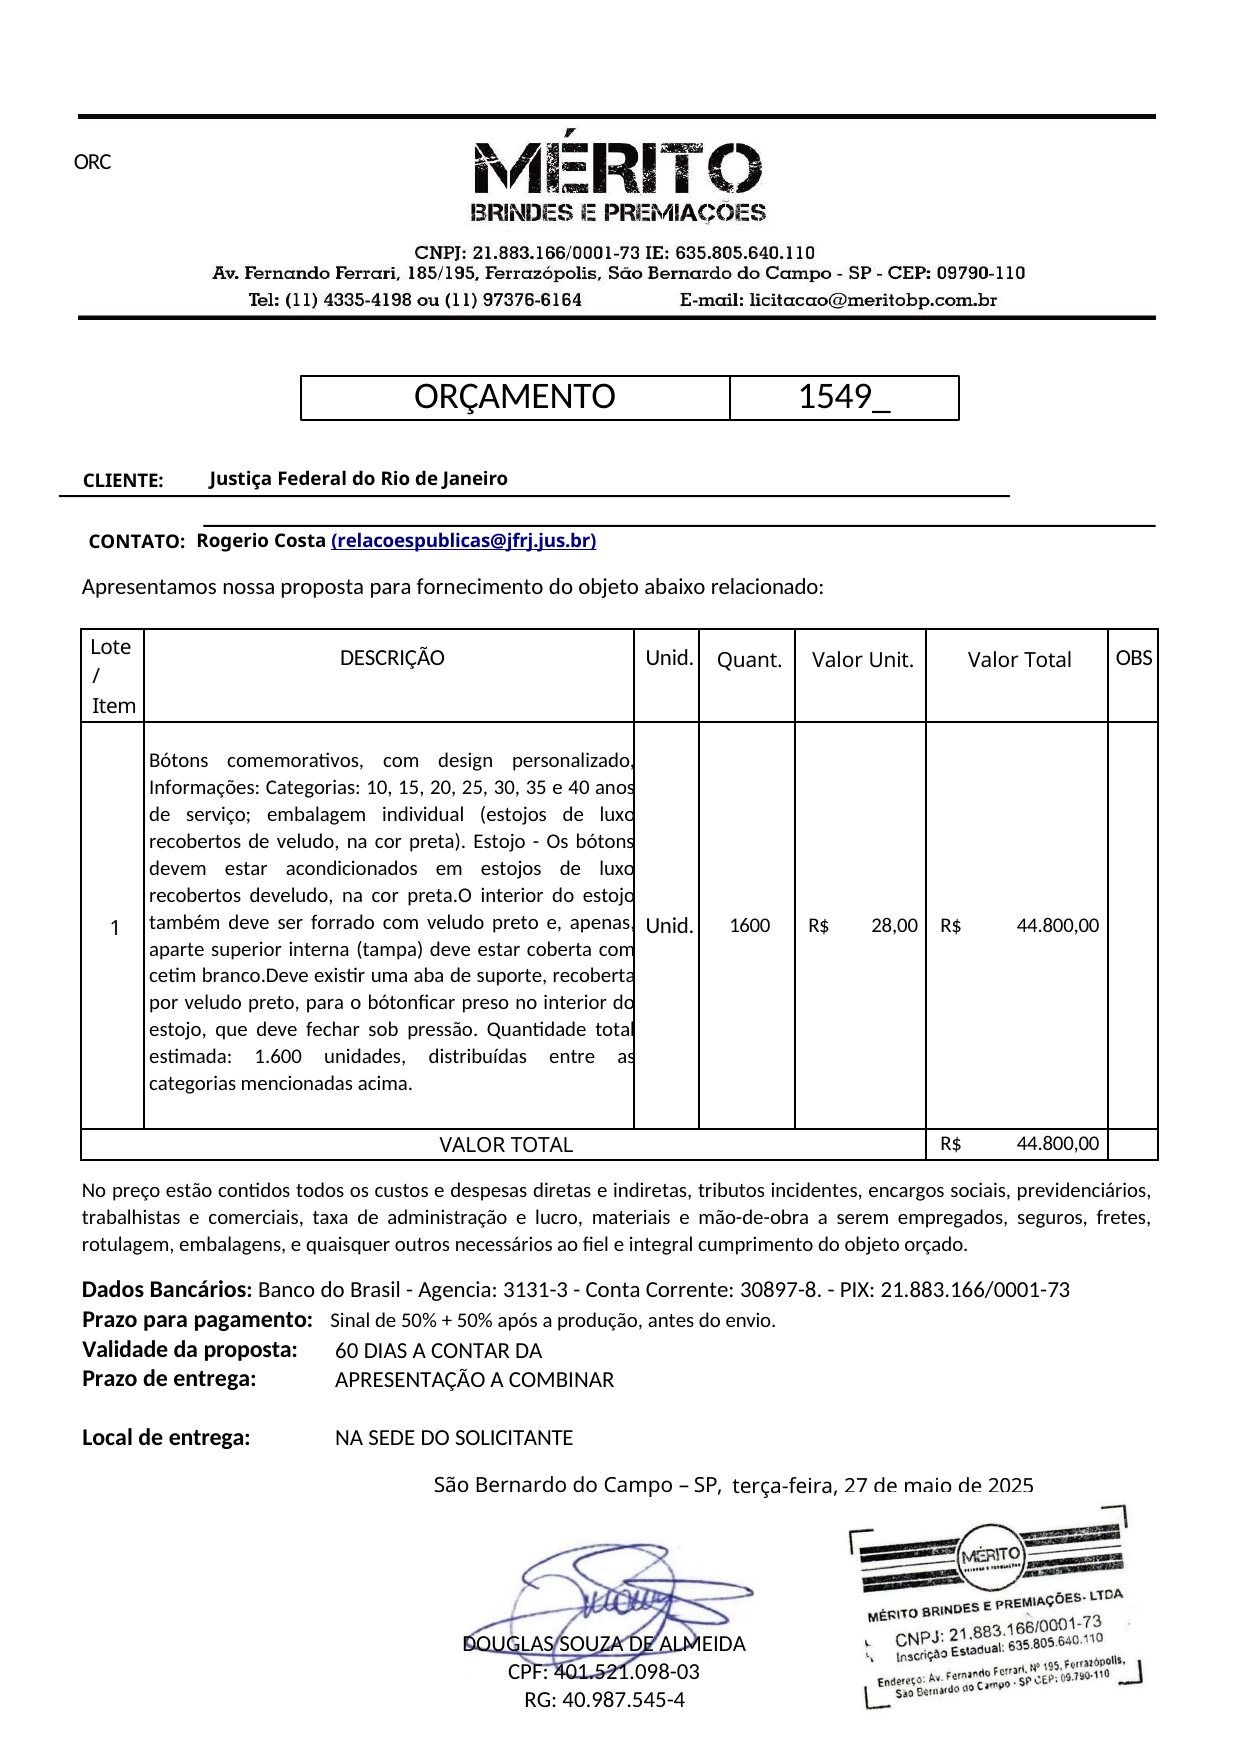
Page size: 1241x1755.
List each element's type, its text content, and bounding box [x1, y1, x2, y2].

table_cell R$ 28,00 [796, 723, 925, 1128]
table_header Unid. [635, 630, 698, 721]
table_header Quant. [700, 630, 794, 721]
subtitle 60 DIAS A CONTAR DA APRESENTAÇÃO A COMBINAR [335, 1336, 695, 1393]
table_cell 1600 [700, 723, 794, 1128]
text Dados Bancários: Banco do Brasil - Agencia: 3131-3 - Conta Corrente: 30897-8. - PIX: 21.883.166/0001-73 [82, 1274, 1196, 1303]
text CONTATO: Rogerio Costa (relacoespublicas@jfrj.jus.br) [88, 498, 1196, 554]
text Prazo para pagamento: Sinal de 50% + 50% após a produção, antes do envio. [82, 1304, 1196, 1333]
table_cell [1109, 1130, 1157, 1159]
table_cell VALOR TOTAL [82, 1130, 925, 1159]
table_cell [1109, 723, 1157, 1128]
table_header Lote/ Item [82, 630, 143, 721]
table_header OBS [1109, 630, 1157, 721]
table_header Valor Unit. [796, 630, 925, 721]
text Validade da proposta: Prazo de entrega: [82, 1334, 299, 1393]
text CLIENTE: Justiça Federal do Rio de Janeiro [83, 466, 1196, 493]
text São Bernardo do Campo – SP, terça-feira, 27 de maio de 2025 [433, 1470, 1196, 1500]
subtitle DOUGLAS SOUZA DE ALMEIDA CPF: 401.521.098-03 [446, 1629, 762, 1685]
text No preço estão contidos todos os custos e despesas diretas e indiretas, tributos incidentes, encargos sociais, previdenciários, trabalhistas e comerciais, taxa de administração e lucro, materiais e mão-de-obra a serem empregados, seguros, fretes, rotulagem, embalagens, e quaisquer outros necessários ao fiel e integral cumprimento do objeto orçado. [82, 1177, 1153, 1256]
table_header DESCRIÇÃO [145, 630, 633, 721]
table_cell 1 [82, 723, 143, 1128]
text Local de entrega: NA SEDE DO SOLICITANTE [82, 1422, 1196, 1452]
table_header Valor Total [927, 630, 1107, 721]
table_cell R$ 44.800,00 [927, 1130, 1107, 1159]
table_cell Unid. [635, 723, 698, 1128]
table_cell Bótons comemorativos, com design personalizado, Informações: Categorias: 10, 15, 20, 25, 30, 35 e 40 anos de serviço; embalagem individual (estojos de luxo recobertos de veludo, na cor preta). Estojo - Os bótons devem estar acondicionados em estojos de luxo recobertos develudo, na cor preta.O interior do estojo também deve ser forrado com veludo preto e, apenas, aparte superior interna (tampa) deve estar coberta com cetim branco.Deve existir uma aba de suporte, recoberta por veludo preto, para o bótonficar preso no interior do estojo, que deve fechar sob pressão. Quantidade total estimada: 1.600 unidades, distribuídas entre as categorias mencionadas acima. [145, 723, 633, 1128]
text RG: 40.987.545-4 [494, 1686, 714, 1713]
text Apresentamos nossa proposta para fornecimento do objeto abaixo relacionado: [82, 572, 1196, 600]
table_cell R$ 44.800,00 [927, 723, 1107, 1128]
